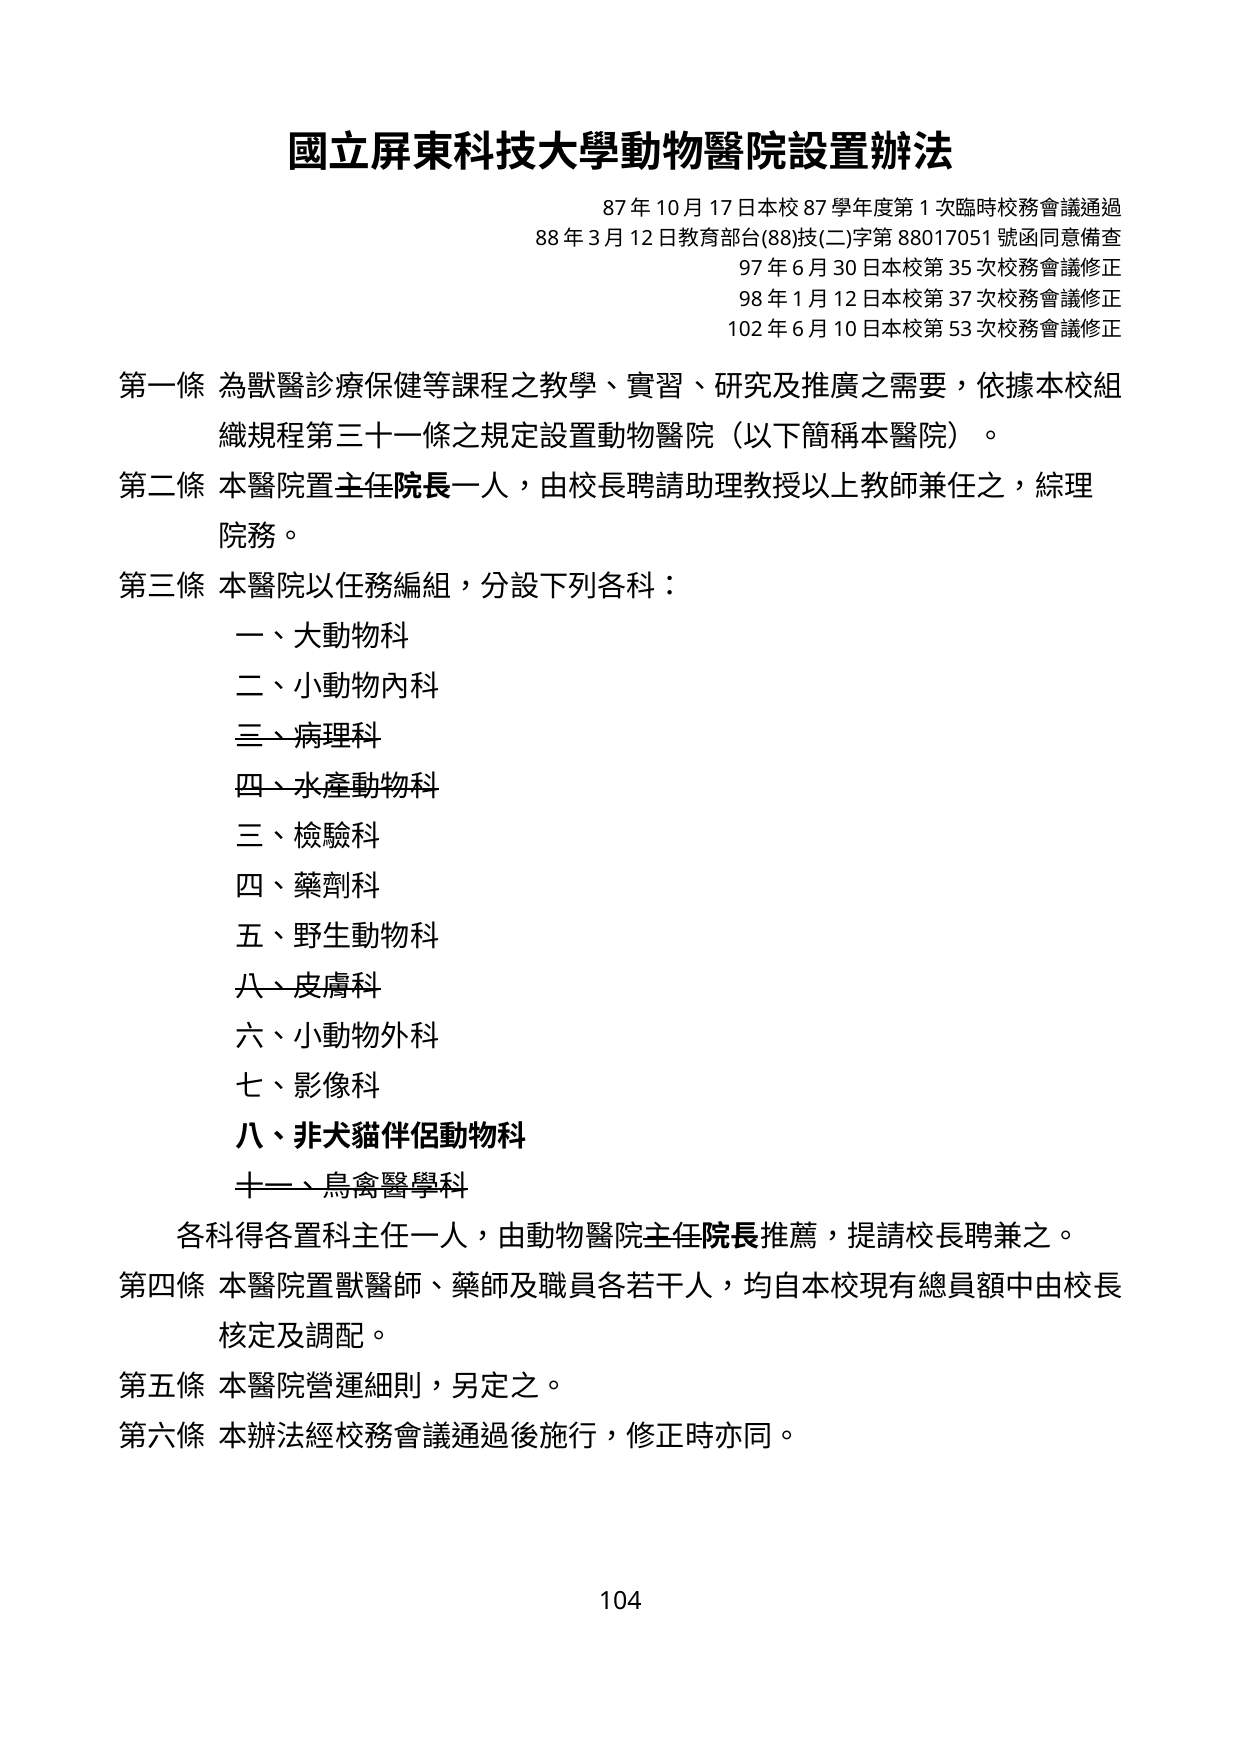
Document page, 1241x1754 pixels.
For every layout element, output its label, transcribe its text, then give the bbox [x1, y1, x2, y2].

text 三、檢驗科 [118, 805, 1122, 855]
list 為獸醫診療保健等課程之教學、實習、研究及推廣之需要，依據本校組織規程第三十一條之規定設置動物醫院（以下簡稱本醫院）。 [118, 355, 1122, 455]
list 本辦法經校務會議通過後施行，修正時亦同。 [118, 1405, 1122, 1455]
text 87年10月17日本校87學年度第1次臨時校務會議通過 [118, 191, 1122, 221]
list 本醫院置獸醫師、藥師及職員各若干人，均自本校現有總員額中由校長核定及調配。 [118, 1255, 1122, 1355]
text 十一、鳥禽醫學科 [118, 1155, 1122, 1205]
text 四、水產動物科 [118, 755, 1122, 805]
text 七、影像科 [118, 1055, 1122, 1105]
text 國立屏東科技大學動物醫院設置辦法 [118, 118, 1122, 178]
text 八、非犬貓伴侶動物科 [118, 1105, 1122, 1155]
text 一、大動物科 [118, 605, 1122, 655]
list 本醫院營運細則，另定之。 [118, 1355, 1122, 1405]
text 各科得各置科主任一人，由動物醫院主任院長推薦，提請校長聘兼之。 [118, 1205, 1122, 1255]
text 97年6月30日本校第35次校務會議修正 [118, 252, 1122, 282]
text 88年3月12日教育部台(88)技(二)字第88017051號函同意備查 [118, 221, 1122, 252]
list 本醫院以任務編組，分設下列各科： [118, 555, 1122, 605]
text 六、小動物外科 [118, 1005, 1122, 1055]
text 102年6月10日本校第53次校務會議修正 [118, 312, 1122, 342]
text 98年1月12日本校第37次校務會議修正 [118, 282, 1122, 312]
text 五、野生動物科 [118, 905, 1122, 955]
text 二、小動物內科 [118, 655, 1122, 705]
text 四、藥劑科 [118, 855, 1122, 905]
text 八、皮膚科 [118, 955, 1122, 1005]
text 三、病理科 [118, 705, 1122, 755]
list 本醫院置主任院長一人，由校長聘請助理教授以上教師兼任之，綜理院務。 [118, 455, 1122, 555]
